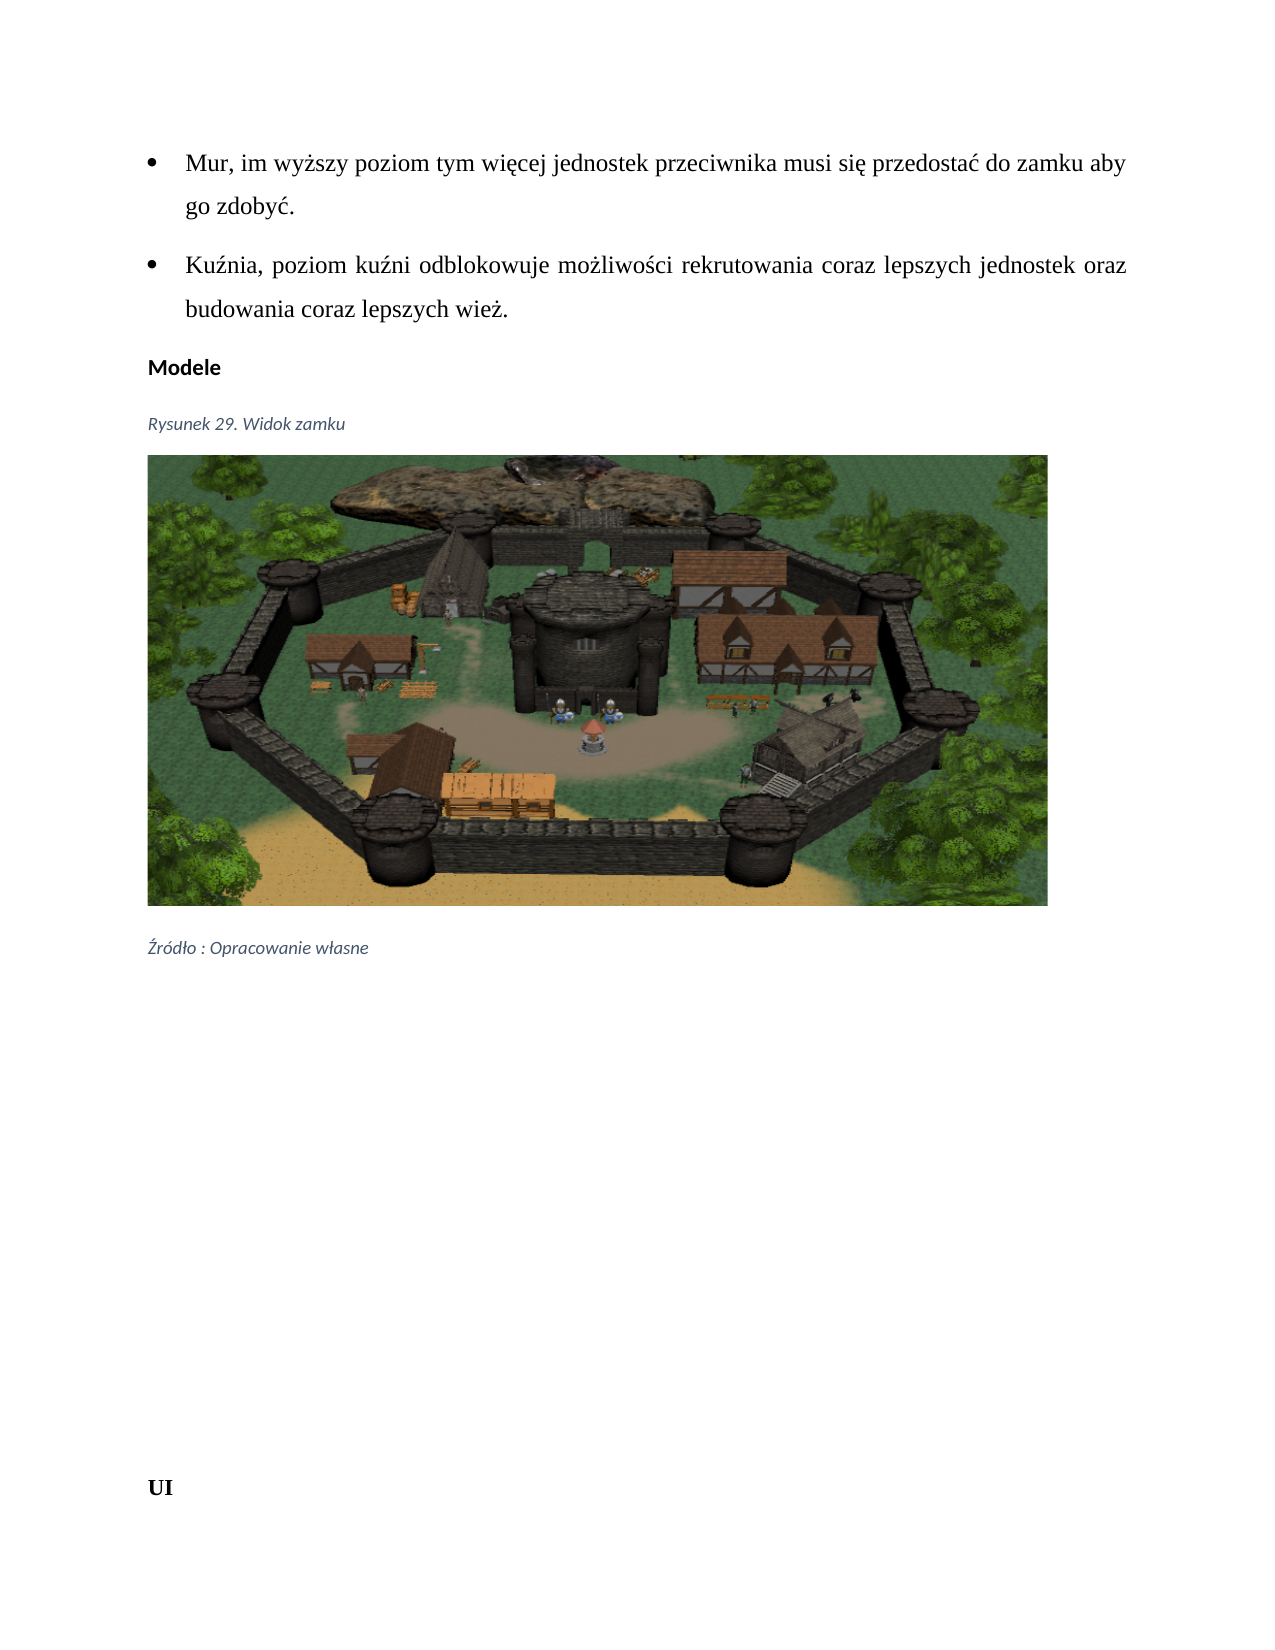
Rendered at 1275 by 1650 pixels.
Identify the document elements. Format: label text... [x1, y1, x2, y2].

text Rysunek 29. Widok zamku [148, 412, 1127, 435]
text Modele [148, 353, 1127, 381]
list Mur, im wyższy poziom tym więcej jednostek przeciwnika musi się przedostać do zamku aby go zdobyć. [148, 148, 1127, 219]
text Źródło : Opracowanie własne [148, 936, 1127, 959]
text UI [148, 1474, 1127, 1500]
list Kuźnia, poziom kuźni odblokowuje możliwości rekrutowania coraz lepszych jednostek oraz budowania coraz lepszych wież. [148, 251, 1127, 322]
